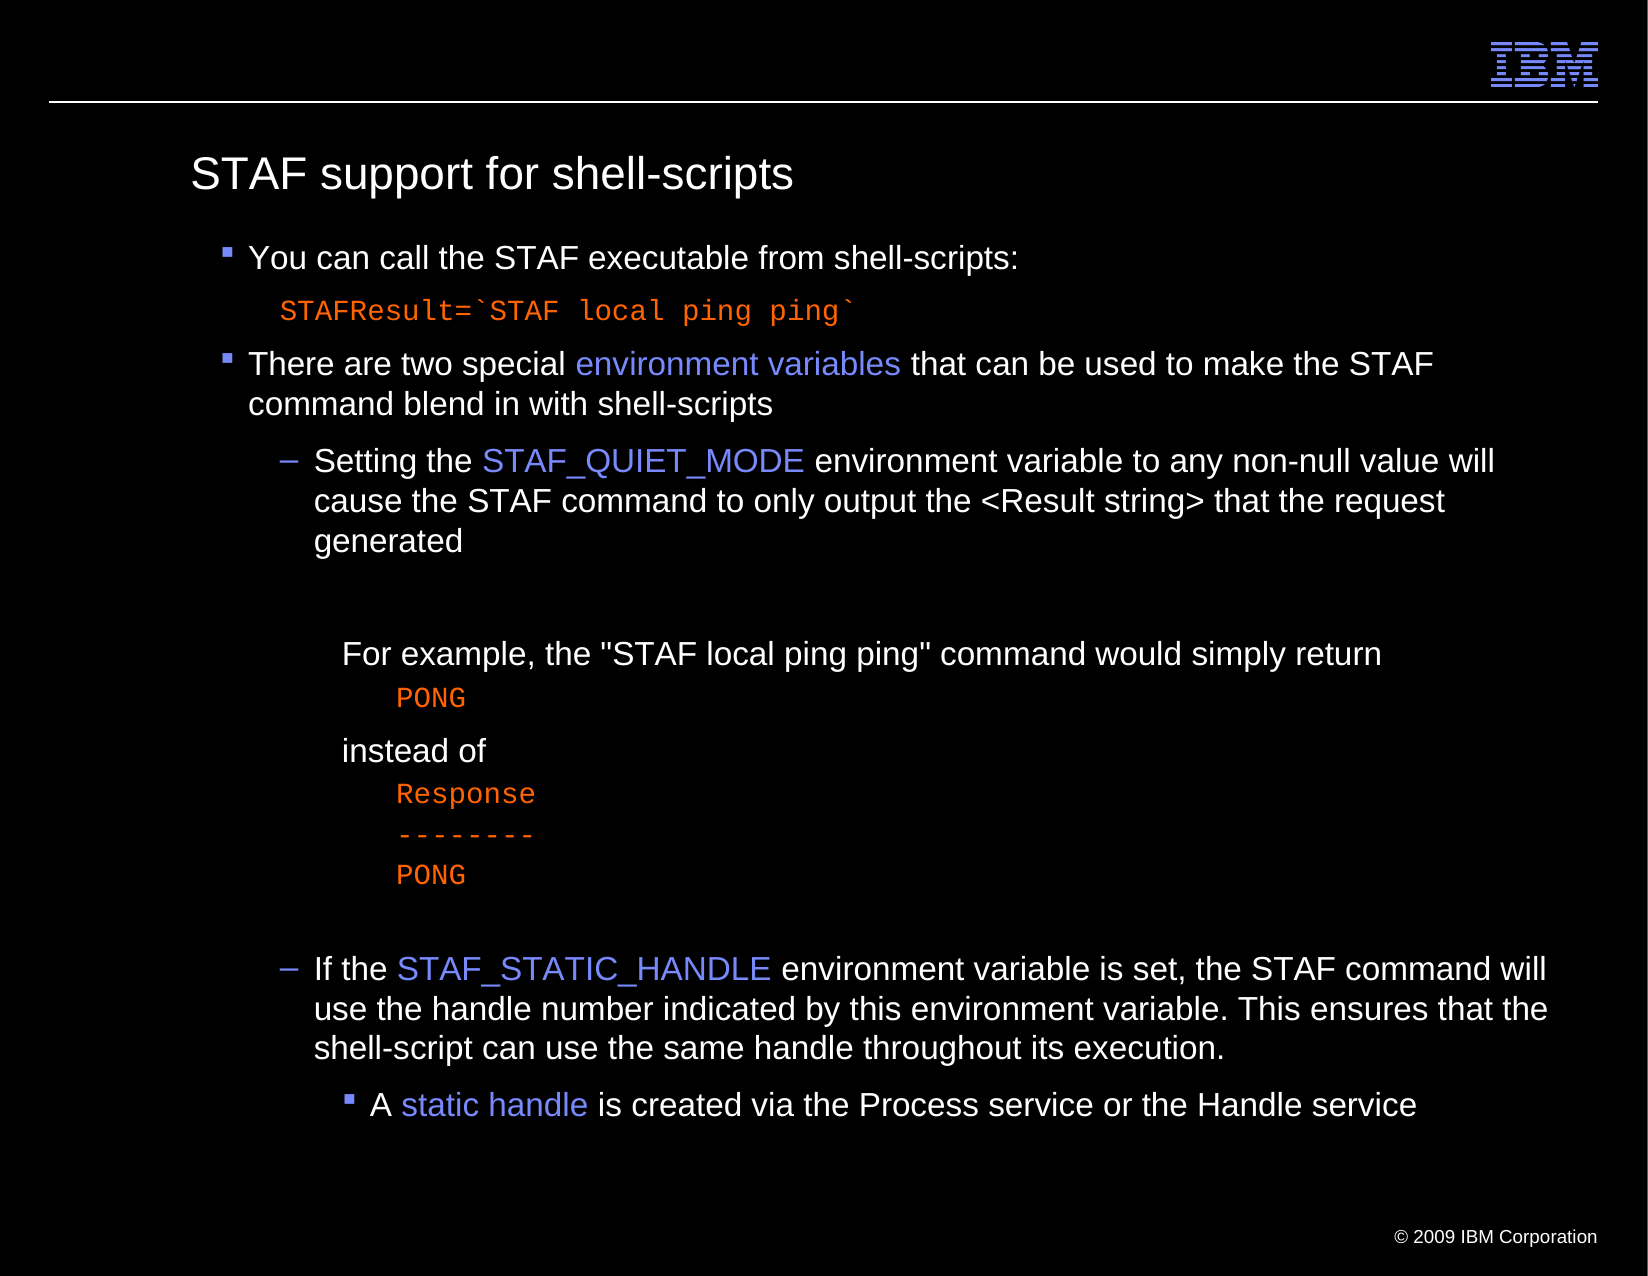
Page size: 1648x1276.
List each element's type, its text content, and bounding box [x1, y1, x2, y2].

picture [1491, 42, 1598, 87]
title STAF support for shell-scripts [173, 137, 1648, 231]
text_box You can call the STAF executable from shell-scripts: STAFResult=`STAF local ping ping` There are two special environment variables that can be used to make the STAF command blend in with shell-scripts Setting the STAF_QUIET_MODE environment variable to any non-null value will cause the STAF command to only output the <Result string> that the request generated For example, the "STAF local ping ping" command would simply return PONG instead of Response -------- PONG If the STAF_STATIC_HANDLE environment variable is set, the STAF command will use the handle number indicated by this environment variable. This ensures that the shell-script can use the same handle throughout its execution. A static handle is created via the Process service or the Handle service [219, 236, 1570, 1124]
